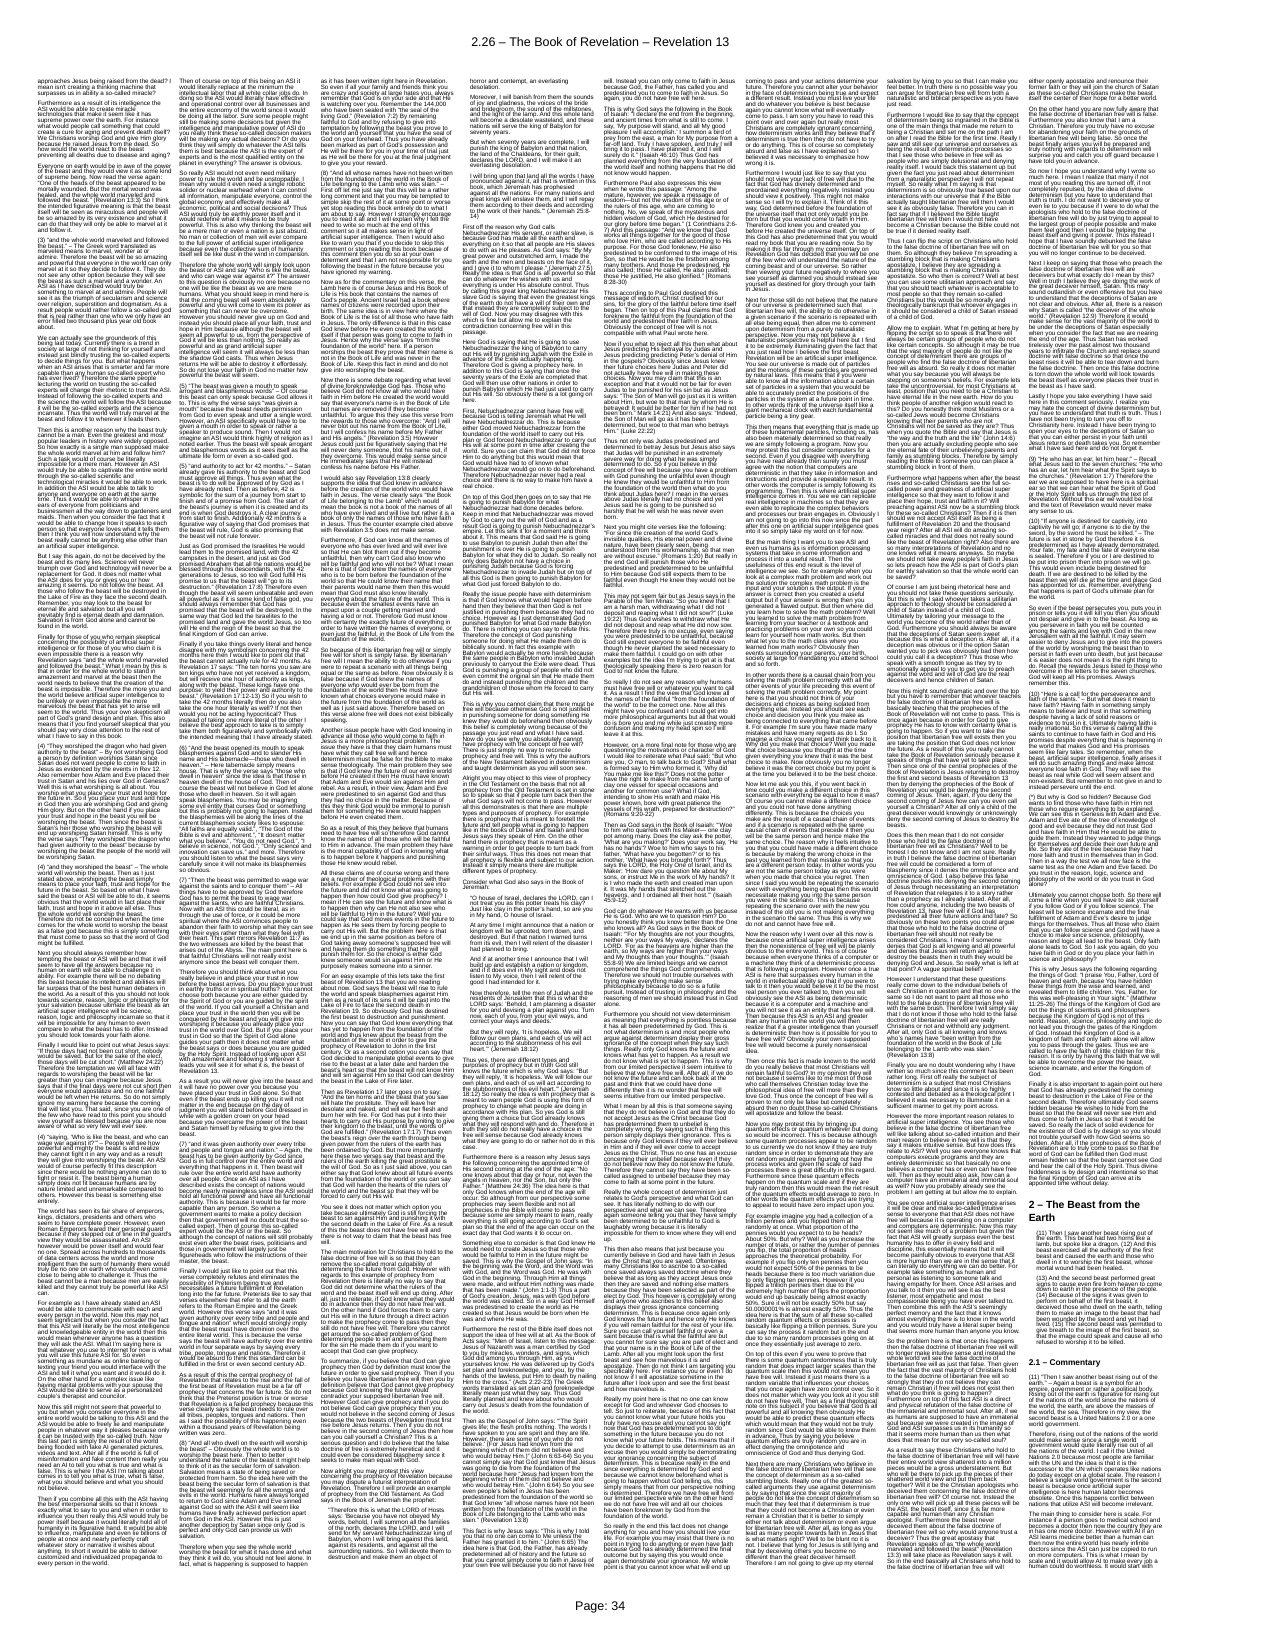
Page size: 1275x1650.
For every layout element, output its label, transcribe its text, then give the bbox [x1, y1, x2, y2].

subtitle The Beast from the Earth [1028, 1199, 1162, 1223]
subtitle Commentary [1028, 1358, 1162, 1367]
text Consider what God also says in the Book of Jeremiah: [462, 879, 596, 891]
